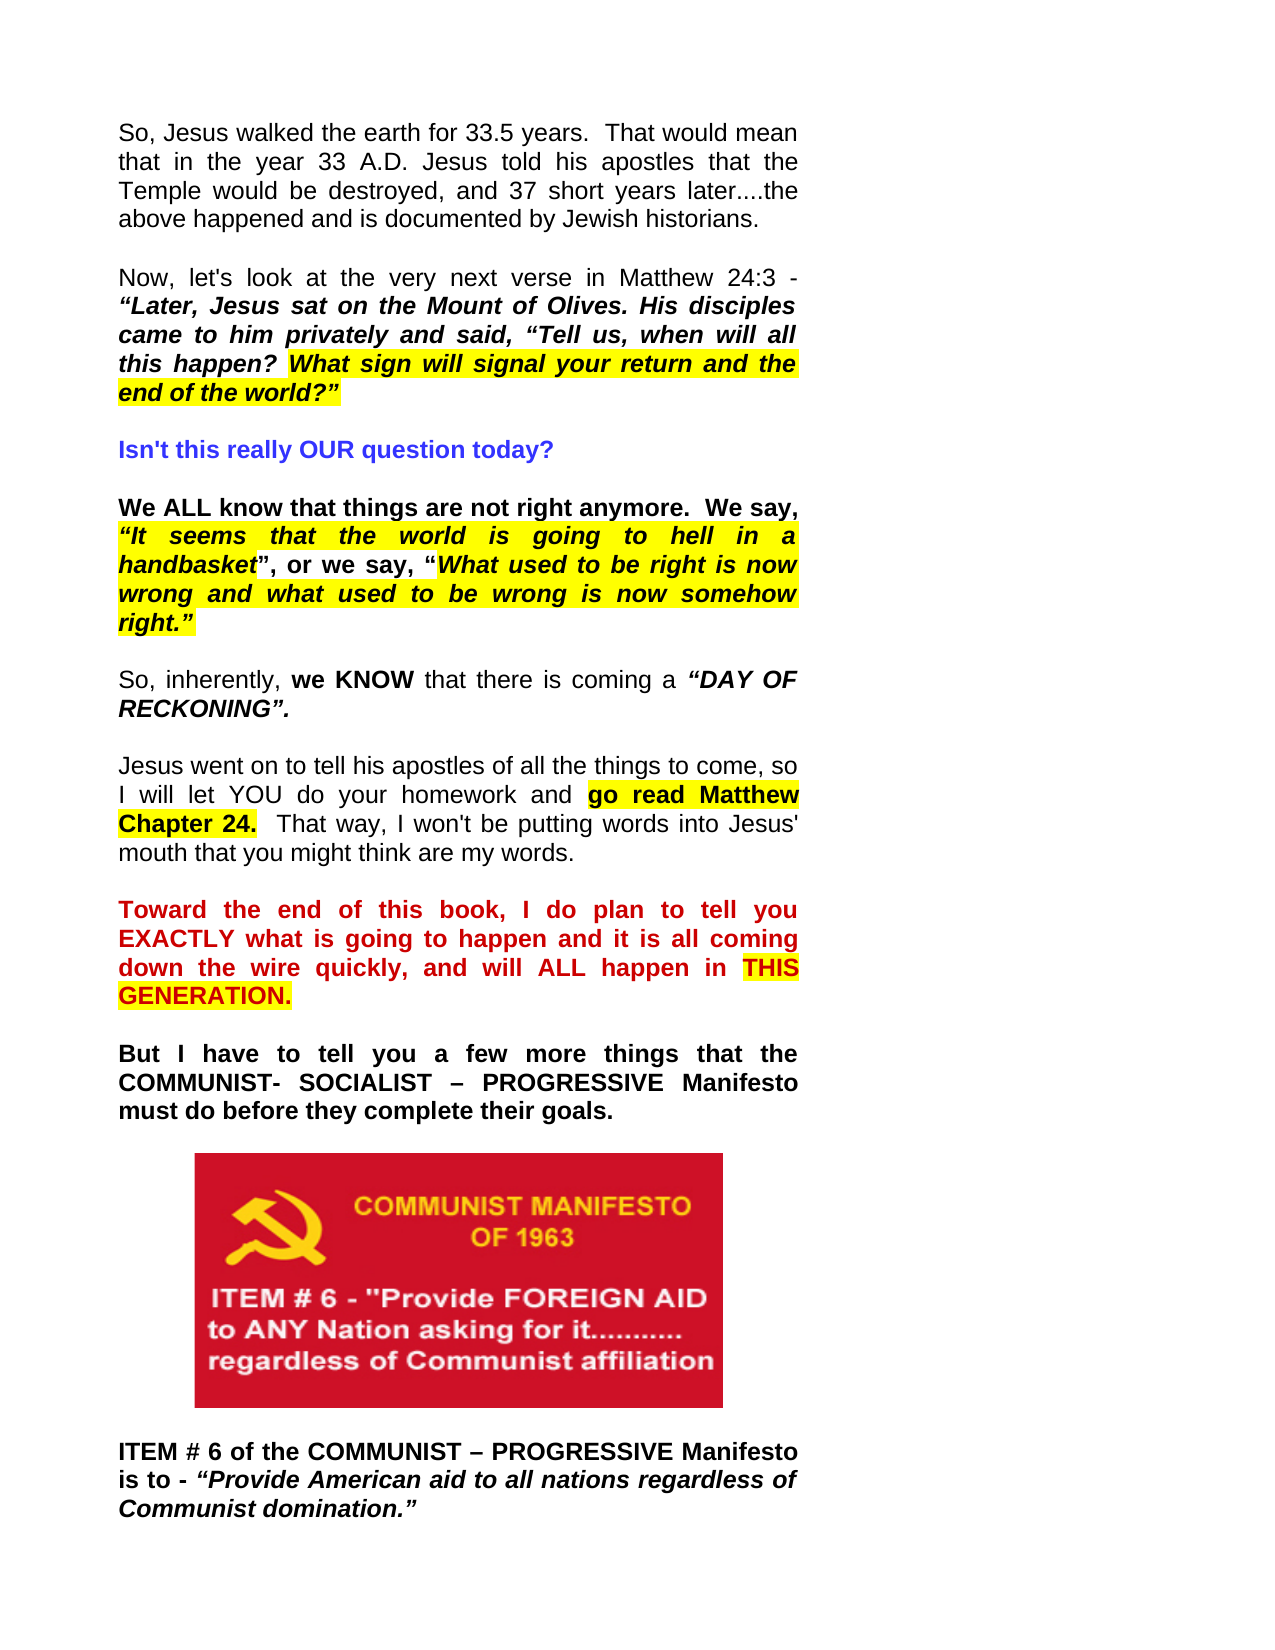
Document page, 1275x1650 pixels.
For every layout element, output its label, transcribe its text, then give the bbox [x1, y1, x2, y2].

text We ALL know that things are not right anymore. We say, “It seems that the world is going to hell in a handbasket”, or we say, “What used to be right is now wrong and what used to be wrong is now somehow right.” [118, 493, 799, 636]
text But I have to tell you a few more things that the COMMUNIST- SOCIALIST – PROGRESSIVE Manifesto must do before they complete their goals. [118, 1039, 799, 1125]
text Jesus went on to tell his apostles of all the things to come, so I will let YOU do your homework and go read Matthew Chapter 24. That way, I won't be putting words into Jesus' mouth that you might think are my words. [118, 751, 799, 866]
text Toward the end of this book, I do plan to tell you EXACTLY what is going to happen and it is all coming down the wire quickly, and will ALL happen in THIS GENERATION. [118, 895, 799, 1010]
text ITEM # 6 of the COMMUNIST – PROGRESSIVE Manifesto is to - “Provide American aid to all nations regardless of Communist domination.” [118, 1436, 799, 1523]
text So, Jesus walked the earth for 33.5 years. That would mean that in the year 33 A.D. Jesus told his apostles that the Temple would be destroyed, and 37 short years later....the above happened and is documented by Jewish historians. [118, 118, 799, 233]
text Isn't this really OUR question today? [118, 435, 799, 464]
picture [194, 1153, 723, 1408]
text Now, let's look at the very next verse in Matthew 24:3 - “Later, Jesus sat on the Mount of Olives. His disciples came to him privately and said, “Tell us, when will all this happen? What sign will signal your return and the end of the world?” [118, 263, 799, 406]
text So, inherently, we KNOW that there is coming a “DAY OF RECKONING”. [118, 665, 799, 723]
